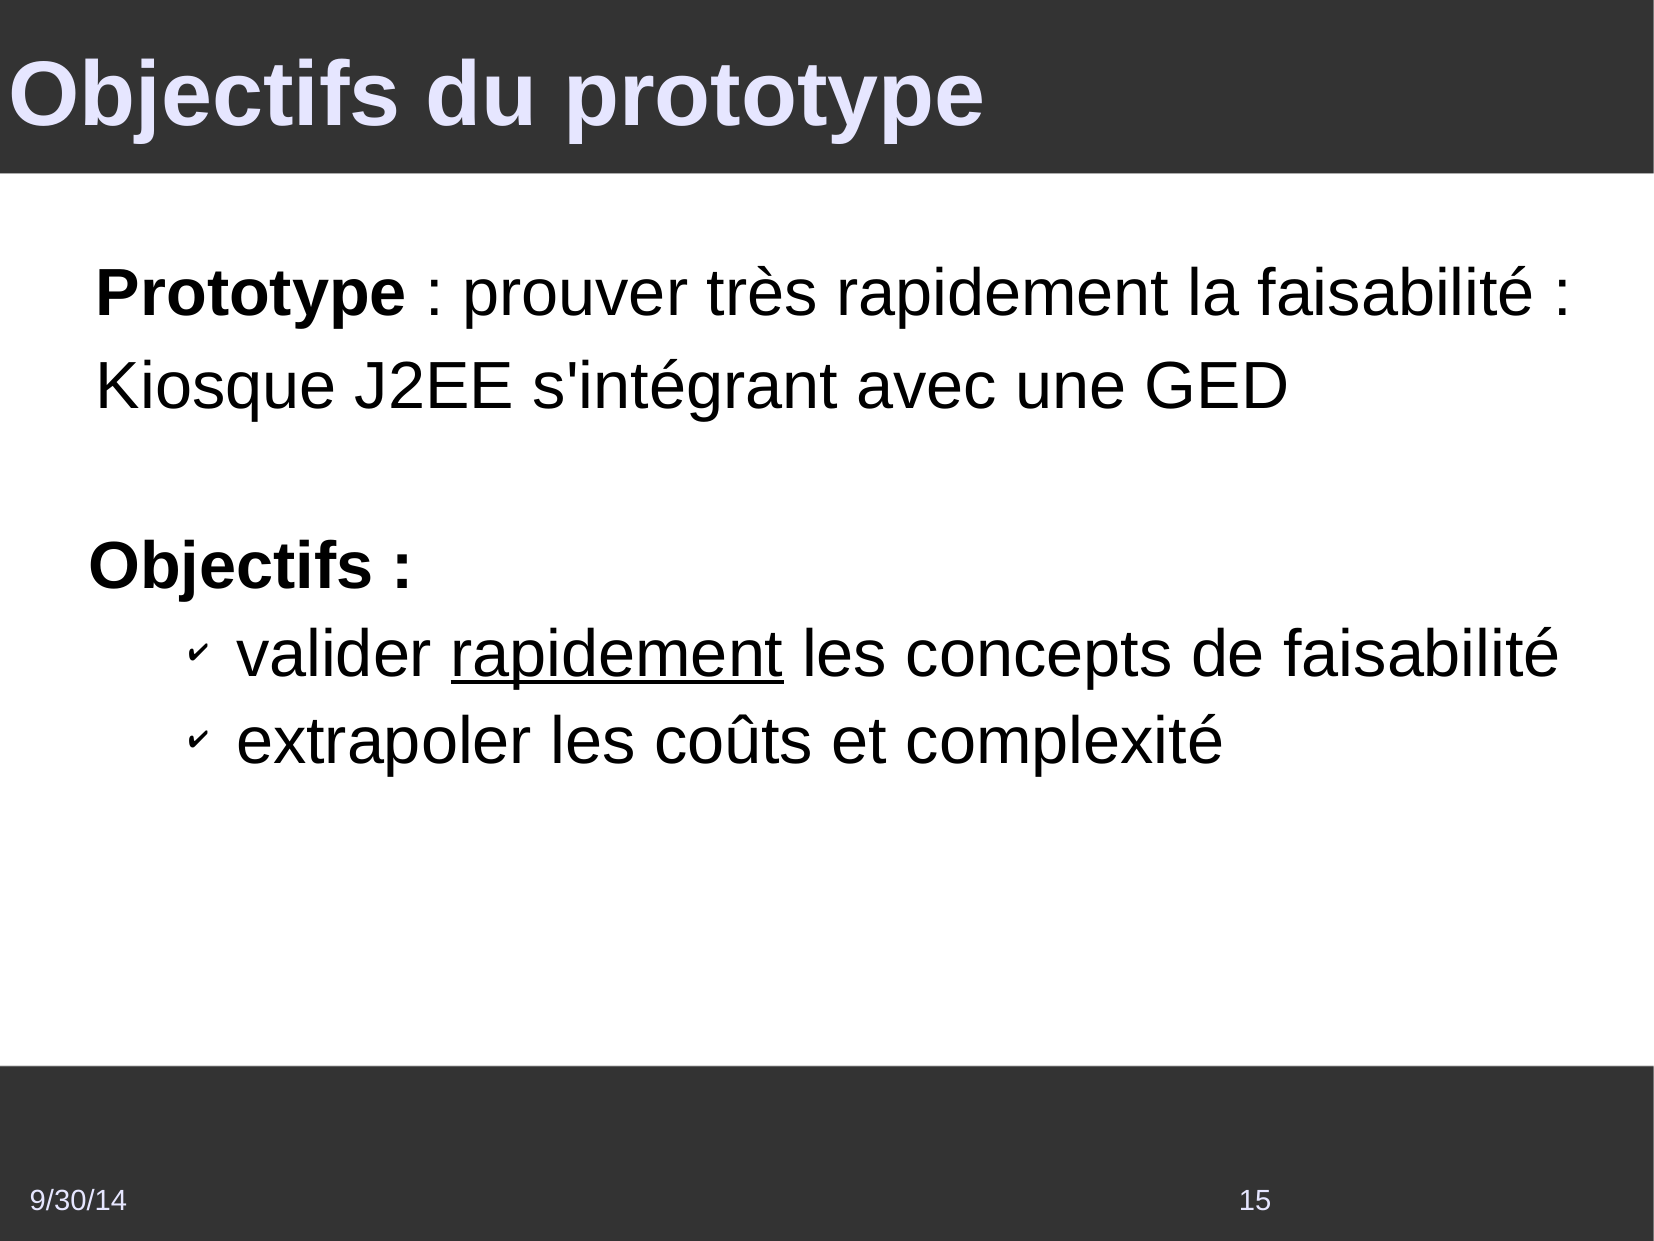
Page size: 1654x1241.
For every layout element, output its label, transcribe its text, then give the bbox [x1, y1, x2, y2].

text_box [1238, 1181, 1625, 1241]
text_box Objectifs : valider rapidement les concepts de faisabilité extrapoler les coûts et complexité [0, 520, 1621, 860]
text_box 9/30/14 [29, 1181, 566, 1241]
title Objectifs du prototype [8, 33, 1486, 144]
picture [0, 0, 1654, 1241]
list Prototype : prouver très rapidement la faisabilité : Kiosque J2EE s'intégrant avec une GED [7, 248, 1606, 503]
